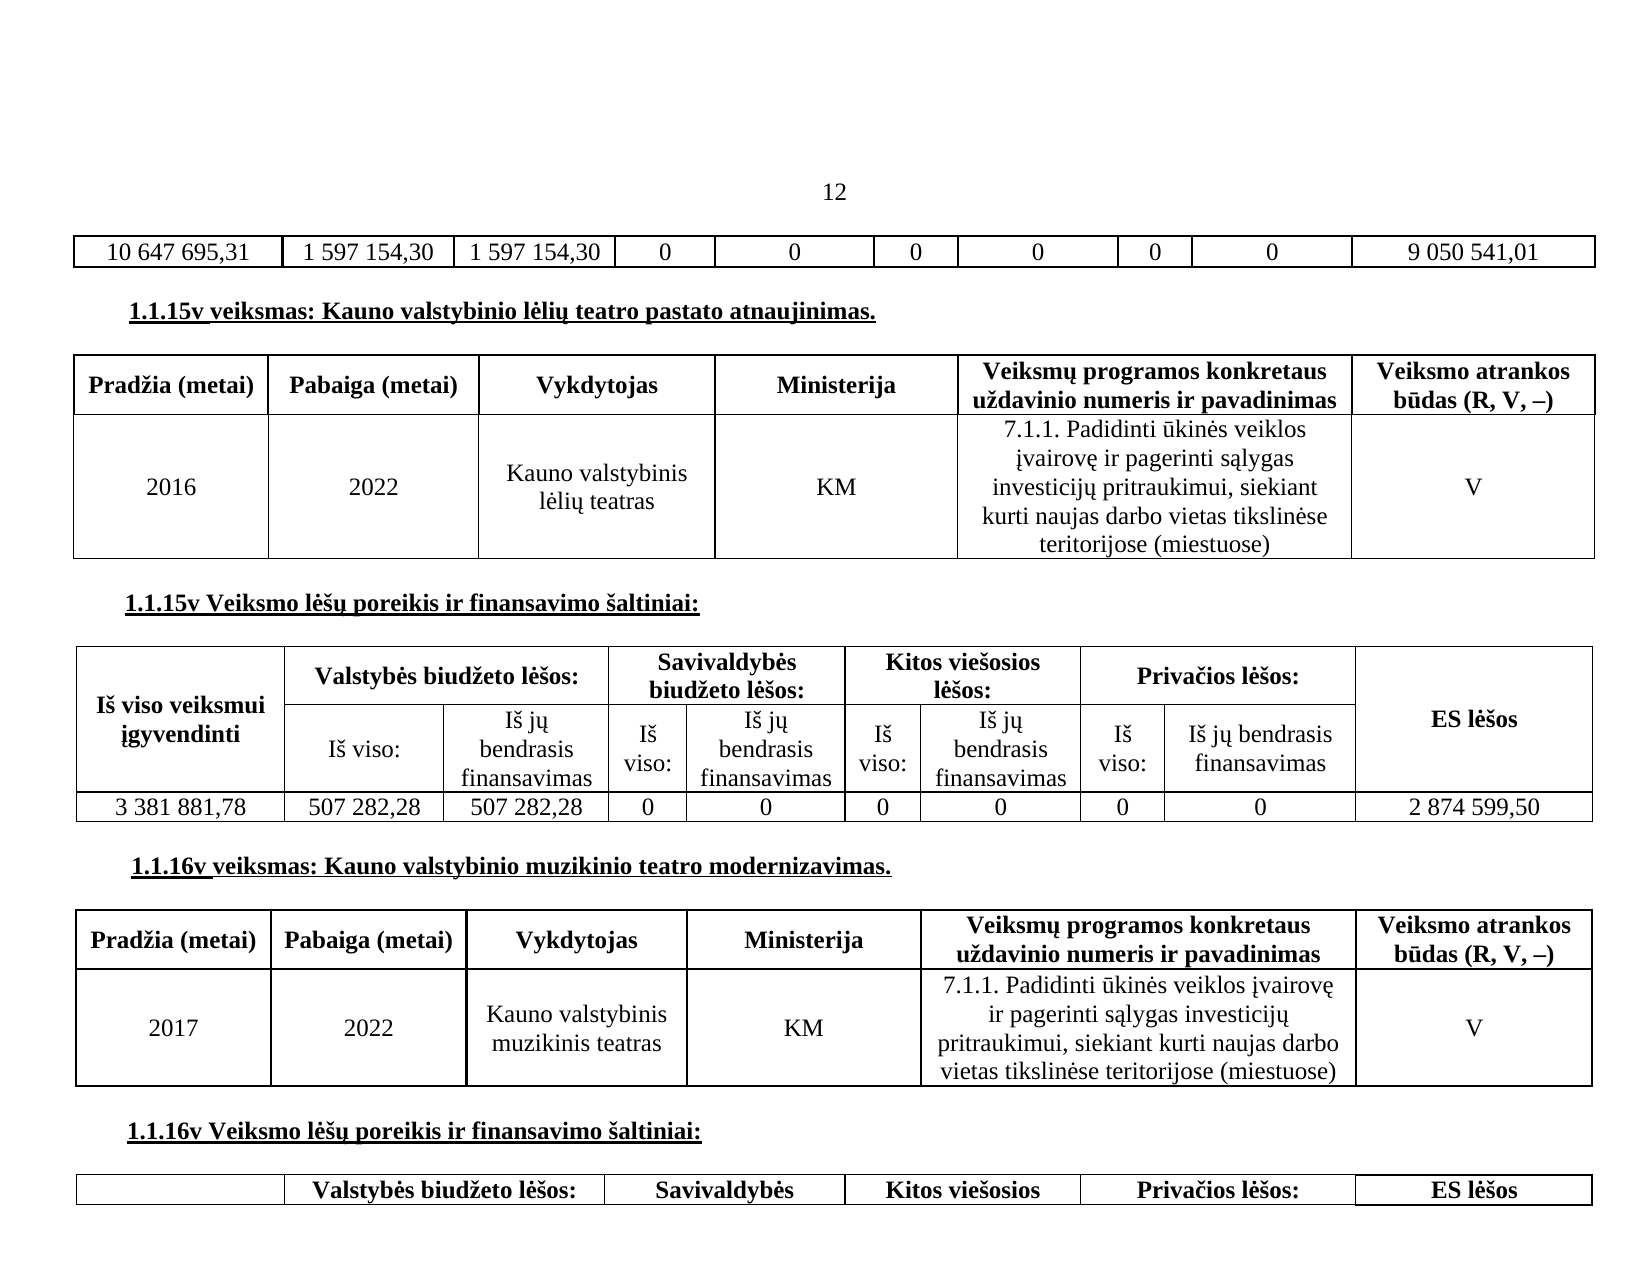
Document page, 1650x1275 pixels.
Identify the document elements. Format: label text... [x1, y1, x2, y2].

table_cell Privačios lėšos: [1081, 647, 1355, 704]
table_cell 10 647 695,31 [75, 237, 281, 266]
table_cell V [1357, 970, 1591, 1085]
table_cell 507 282,28 [444, 793, 608, 821]
table_cell Kitos viešosios lėšos: [846, 647, 1080, 704]
table_cell [74, 268, 117, 354]
table_cell KM [688, 970, 920, 1085]
table_cell 1.1.15v Veiksmo lėšų poreikis ir finansavimo šaltiniai: [74, 559, 1595, 646]
table_cell Kauno valstybinis lėlių teatras [479, 415, 714, 558]
table_cell Ministerija [716, 356, 957, 413]
table_cell 0 [716, 237, 873, 266]
table_cell Pabaiga (metai) [269, 356, 478, 413]
table_cell Iš viso veiksmui įgyvendinti [77, 647, 284, 791]
table_cell Veiksmo atrankos būdas (R, V, –) [1357, 911, 1591, 968]
table_cell 2016 [74, 415, 268, 558]
table_cell Privačios lėšos: [1081, 1175, 1355, 1204]
table_cell 1 597 154,30 [455, 237, 614, 266]
table_cell KM [716, 415, 957, 558]
table_cell Kauno valstybinis muzikinis teatras [468, 970, 686, 1085]
table_cell V [1352, 415, 1594, 558]
table_cell 3 381 881,78 [77, 793, 284, 821]
table_cell Veiksmų programos konkretaus uždavinio numeris ir pavadinimas [922, 911, 1355, 968]
table_cell 1.1.16v Veiksmo lėšų poreikis ir finansavimo šaltiniai: [76, 1087, 1592, 1173]
table_cell Iš viso: [1081, 705, 1164, 791]
table_cell 0 [1119, 237, 1191, 266]
table_cell Veiksmo atrankos būdas (R, V, –) [1353, 356, 1594, 413]
table_cell 0 [1193, 237, 1351, 266]
table_cell 2 874 599,50 [1356, 793, 1592, 821]
table_cell 0 [1165, 793, 1355, 821]
table_cell Savivaldybės biudžeto lėšos: [609, 647, 844, 704]
table_cell 0 [616, 237, 714, 266]
table_cell 1 597 154,30 [284, 237, 453, 266]
table_cell 1.1.16v veiksmas: Kauno valstybinio muzikinio teatro modernizavimas. [119, 822, 1592, 908]
table_cell ES lėšos [1356, 1176, 1591, 1204]
table_cell 1.1.15v veiksmas: Kauno valstybinio lėlių teatro pastato atnaujinimas. [117, 268, 1595, 354]
table_cell Iš viso: [609, 705, 686, 791]
table_cell Savivaldybės [605, 1175, 844, 1204]
table_cell 0 [921, 793, 1080, 821]
table_cell Valstybės biudžeto lėšos: [285, 1175, 604, 1204]
table_cell 507 282,28 [285, 793, 443, 821]
table_cell 0 [959, 237, 1117, 266]
table_cell Valstybės biudžeto lėšos: [285, 647, 608, 704]
table_cell 0 [1081, 793, 1164, 821]
table_cell 2022 [269, 415, 478, 558]
table_cell 7.1.1. Padidinti ūkinės veiklos įvairovę ir pagerinti sąlygas investicijų pritraukimui, siekiant kurti naujas darbo vietas tikslinėse teritorijose (miestuose) [922, 970, 1355, 1085]
table_cell Kitos viešosios [846, 1175, 1080, 1204]
table_cell Pabaiga (metai) [272, 911, 465, 968]
table_cell [77, 1175, 284, 1204]
table_cell ES lėšos [1356, 647, 1592, 791]
table_cell 0 [846, 793, 920, 821]
table_cell Pradžia (metai) [77, 911, 270, 968]
table_cell Iš jų bendrasis finansavimas [1165, 705, 1355, 791]
table_cell Iš jų bendrasis finansavimas [687, 705, 844, 791]
table_cell Iš viso: [285, 705, 443, 791]
table_cell Iš jų bendrasis finansavimas [444, 705, 608, 791]
table_cell 0 [609, 793, 686, 821]
table_cell Vykdytojas [468, 911, 686, 968]
table_cell [76, 822, 119, 908]
table_cell 9 050 541,01 [1353, 237, 1594, 266]
table_cell 2022 [272, 970, 465, 1085]
table_cell 0 [687, 793, 844, 821]
table_cell Iš viso: [846, 705, 920, 791]
table_cell 7.1.1. Padidinti ūkinės veiklos įvairovę ir pagerinti sąlygas investicijų pritraukimui, siekiant kurti naujas darbo vietas tikslinėse teritorijose (miestuose) [958, 415, 1351, 558]
table_cell 0 [875, 237, 957, 266]
table_cell Pradžia (metai) [75, 356, 267, 413]
table_cell Iš jų bendrasis finansavimas [921, 705, 1080, 791]
table_cell Vykdytojas [480, 356, 714, 413]
table_cell Ministerija [688, 911, 920, 968]
table_cell 2017 [77, 970, 270, 1085]
table_cell Veiksmų programos konkretaus uždavinio numeris ir pavadinimas [959, 356, 1351, 413]
